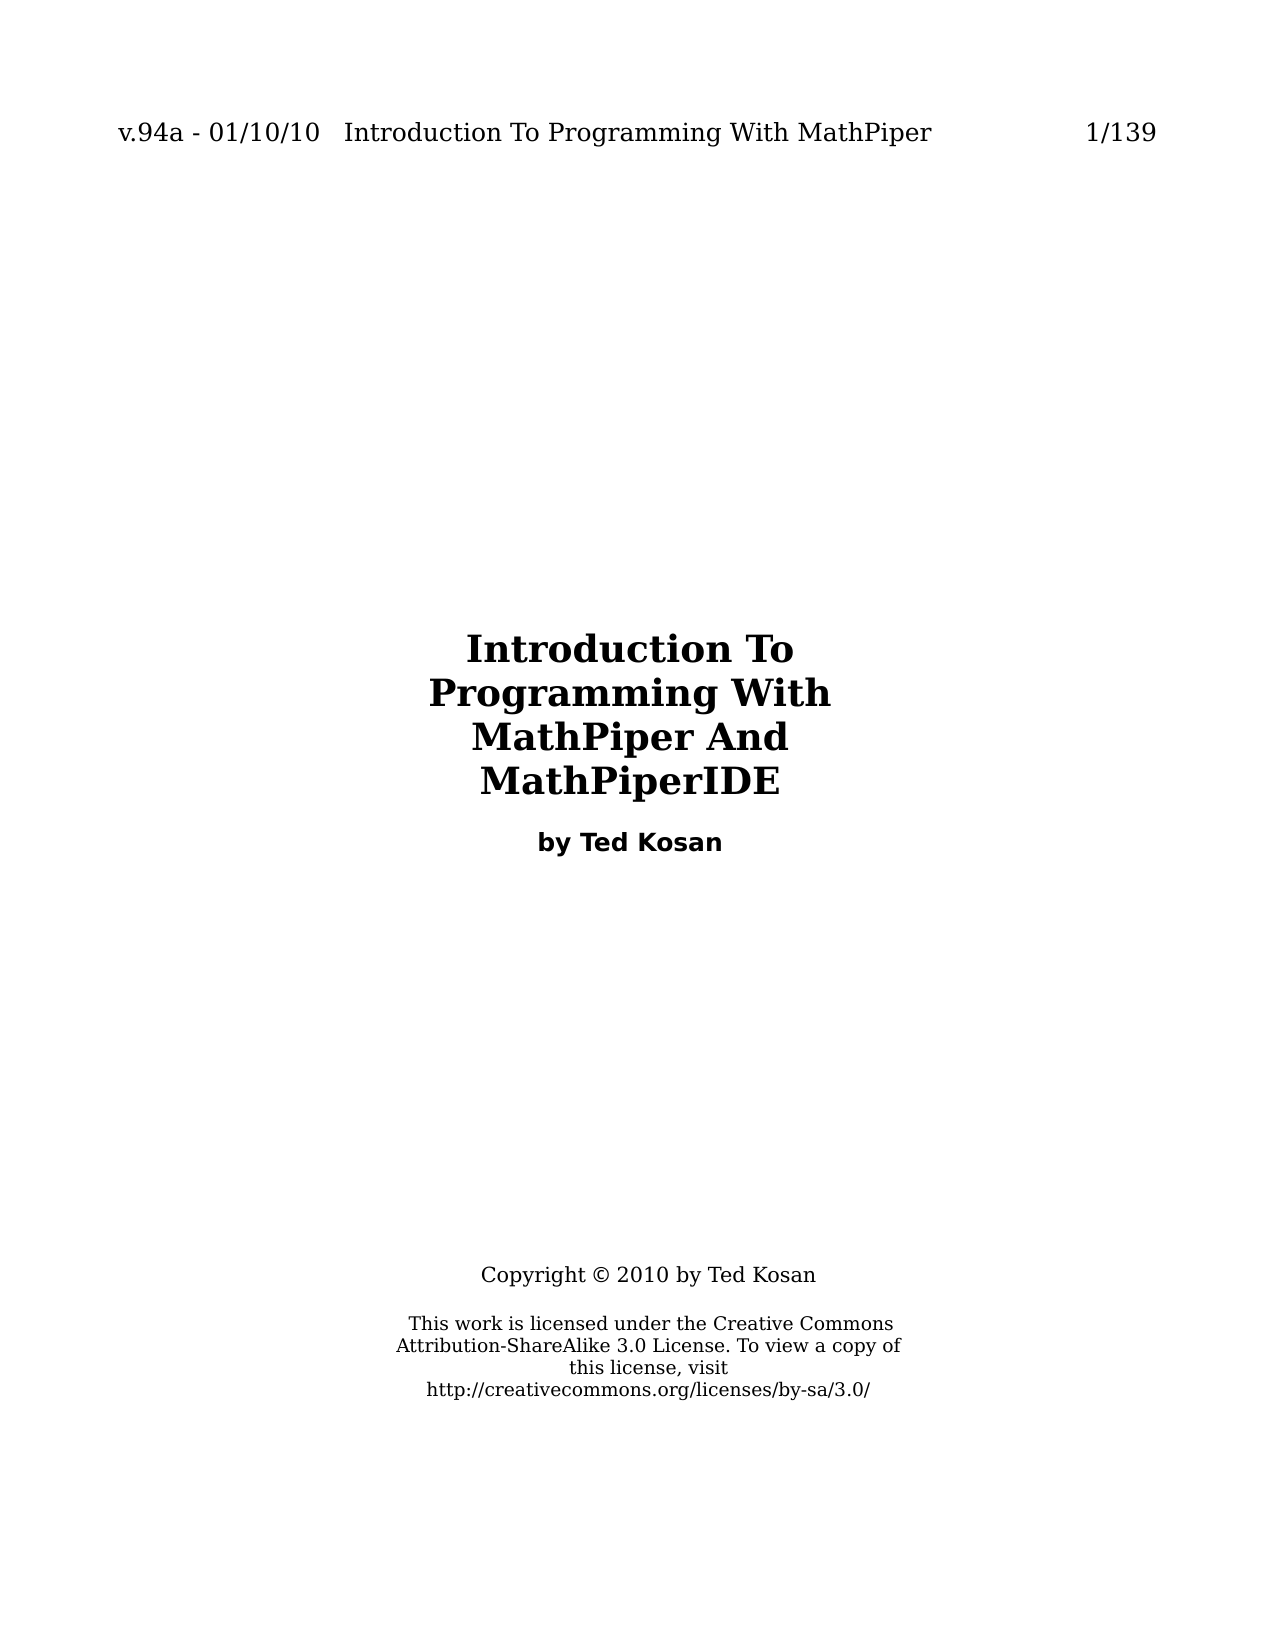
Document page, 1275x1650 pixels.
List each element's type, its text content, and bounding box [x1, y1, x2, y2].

text This work is licensed under the Creative Commons Attribution-ShareAlike 3.0 License. To view a copy of this license, visit http://creativecommons.org/licenses/by-sa/3.0/ [382, 1313, 915, 1401]
text by Ted Kosan [427, 828, 832, 858]
text Copyright © 2010 by Ted Kosan [382, 1260, 915, 1289]
text Introduction To Programming With MathPiper And MathPiperIDE [427, 627, 832, 803]
